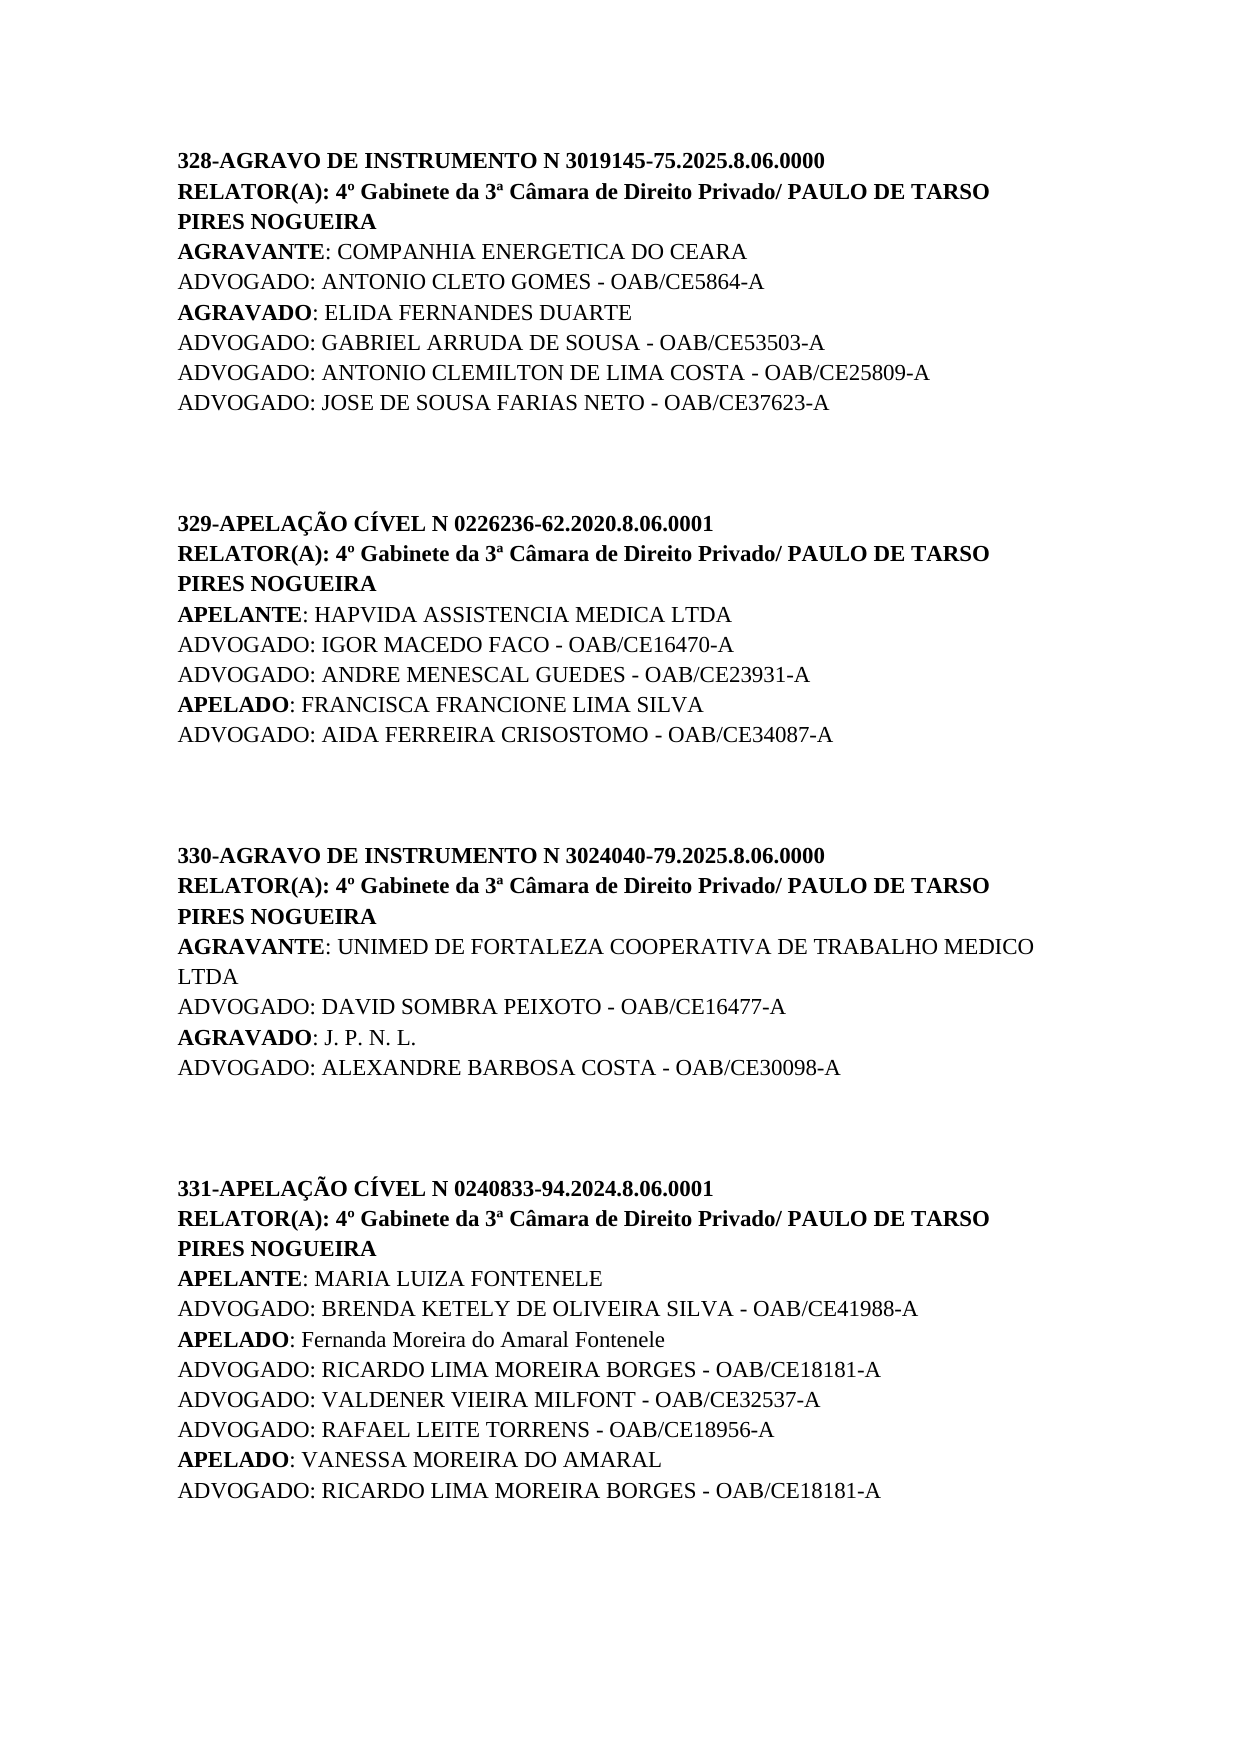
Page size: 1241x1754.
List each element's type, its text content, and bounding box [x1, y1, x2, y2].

text 328-AGRAVO DE INSTRUMENTO N 3019145-75.2025.8.06.0000 RELATOR(A): 4º Gabinete da 3ª Câmara de Direito Privado/ PAULO DE TARSO PIRES NOGUEIRA AGRAVANTE: COMPANHIA ENERGETICA DO CEARA ADVOGADO: ANTONIO CLETO GOMES - OAB/CE5864-A AGRAVADO: ELIDA FERNANDES DUARTE ADVOGADO: GABRIEL ARRUDA DE SOUSA - OAB/CE53503-A ADVOGADO: ANTONIO CLEMILTON DE LIMA COSTA - OAB/CE25809-A ADVOGADO: JOSE DE SOUSA FARIAS NETO - OAB/CE37623-A 329-APELAÇÃO CÍVEL N 0226236-62.2020.8.06.0001 RELATOR(A): 4º Gabinete da 3ª Câmara de Direito Privado/ PAULO DE TARSO PIRES NOGUEIRA APELANTE: HAPVIDA ASSISTENCIA MEDICA LTDA ADVOGADO: IGOR MACEDO FACO - OAB/CE16470-A ADVOGADO: ANDRE MENESCAL GUEDES - OAB/CE23931-A APELADO: FRANCISCA FRANCIONE LIMA SILVA ADVOGADO: AIDA FERREIRA CRISOSTOMO - OAB/CE34087-A 330-AGRAVO DE INSTRUMENTO N 3024040-79.2025.8.06.0000 RELATOR(A): 4º Gabinete da 3ª Câmara de Direito Privado/ PAULO DE TARSO PIRES NOGUEIRA AGRAVANTE: UNIMED DE FORTALEZA COOPERATIVA DE TRABALHO MEDICO LTDA ADVOGADO: DAVID SOMBRA PEIXOTO - OAB/CE16477-A AGRAVADO: J. P. N. L. ADVOGADO: ALEXANDRE BARBOSA COSTA - OAB/CE30098-A 331-APELAÇÃO CÍVEL N 0240833-94.2024.8.06.0001 RELATOR(A): 4º Gabinete da 3ª Câmara de Direito Privado/ PAULO DE TARSO PIRES NOGUEIRA APELANTE: MARIA LUIZA FONTENELE ADVOGADO: BRENDA KETELY DE OLIVEIRA SILVA - OAB/CE41988-A APELADO: Fernanda Moreira do Amaral Fontenele ADVOGADO: RICARDO LIMA MOREIRA BORGES - OAB/CE18181-A ADVOGADO: VALDENER VIEIRA MILFONT - OAB/CE32537-A ADVOGADO: RAFAEL LEITE TORRENS - OAB/CE18956-A APELADO: VANESSA MOREIRA DO AMARAL ADVOGADO: RICARDO LIMA MOREIRA BORGES - OAB/CE18181-A [177, 148, 1063, 1594]
